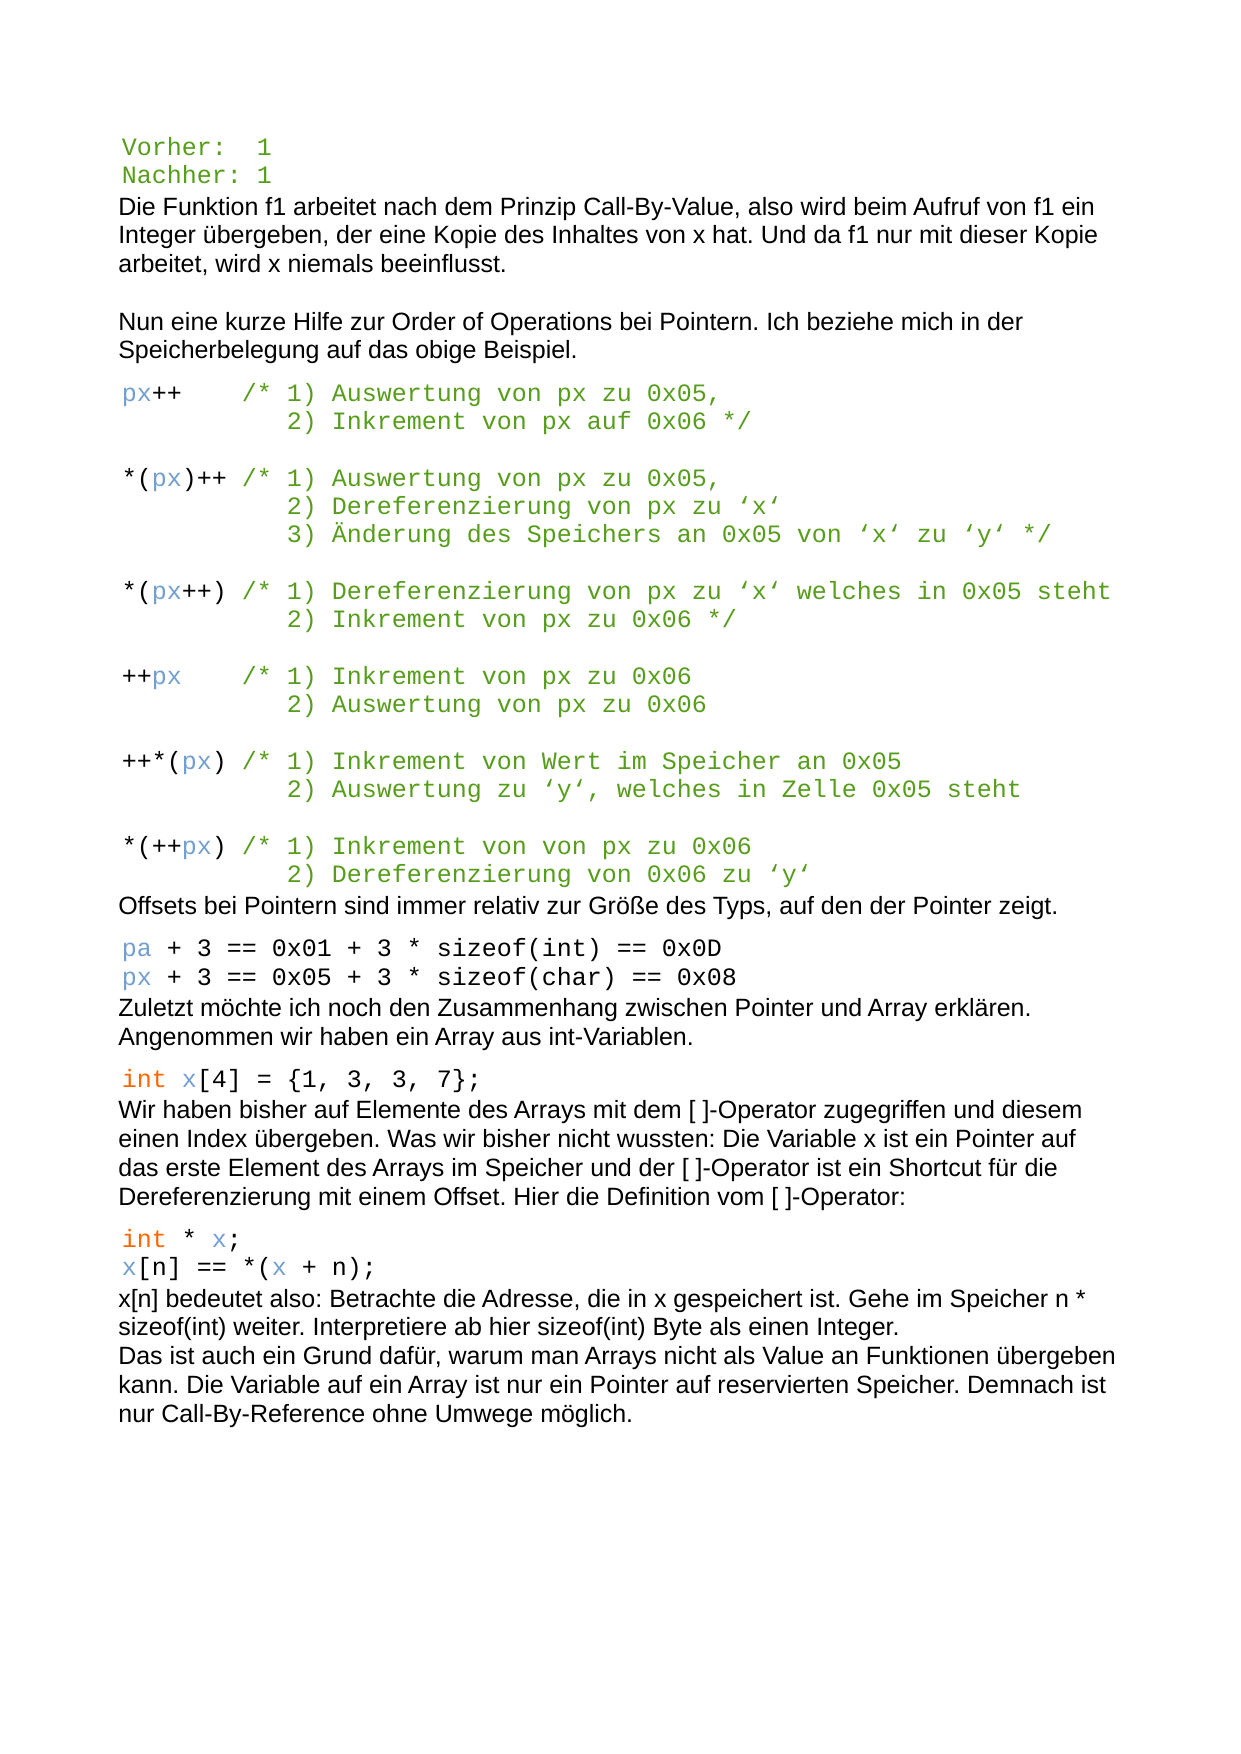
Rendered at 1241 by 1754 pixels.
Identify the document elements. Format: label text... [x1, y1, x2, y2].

text Nun eine kurze Hilfe zur Order of Operations bei Pointern. Ich beziehe mich in der Speicherbelegung auf das obige Beispiel. [118, 306, 1122, 364]
text x[n] bedeutet also: Betrachte die Adresse, die in x gespeichert ist. Gehe im Speicher n * sizeof(int) weiter. Interpretiere ab hier sizeof(int) Byte als einen Integer. [118, 1210, 1122, 1341]
text Die Funktion f1 arbeitet nach dem Prinzip Call-By-Value, also wird beim Aufruf von f1 ein Integer übergeben, der eine Kopie des Inhaltes von x hat. Und da f1 nur mit dieser Kopie arbeitet, wird x niemals beeinflusst. [118, 118, 1122, 278]
text Das ist auch ein Grund dafür, warum man Arrays nicht als Value an Funktionen übergeben kann. Die Variable auf ein Array ist nur ein Pointer auf reservierten Speicher. Demnach ist nur Call-By-Reference ohne Umwege möglich. [118, 1341, 1122, 1427]
text Wir haben bisher auf Elemente des Arrays mit dem [ ]-Operator zugegriffen und diesem einen Index übergeben. Was wir bisher nicht wussten: Die Variable x ist ein Pointer auf das erste Element des Arrays im Speicher und der [ ]-Operator ist ein Shortcut für die Dereferenzierung mit einem Offset. Hier die Definition vom [ ]-Operator: [118, 1050, 1122, 1210]
text Offsets bei Pointern sind immer relativ zur Größe des Typs, auf den der Pointer zeigt. [118, 364, 1122, 919]
text Zuletzt möchte ich noch den Zusammenhang zwischen Pointer und Array erklären. Angenommen wir haben ein Array aus int-Variablen. [118, 919, 1122, 1050]
